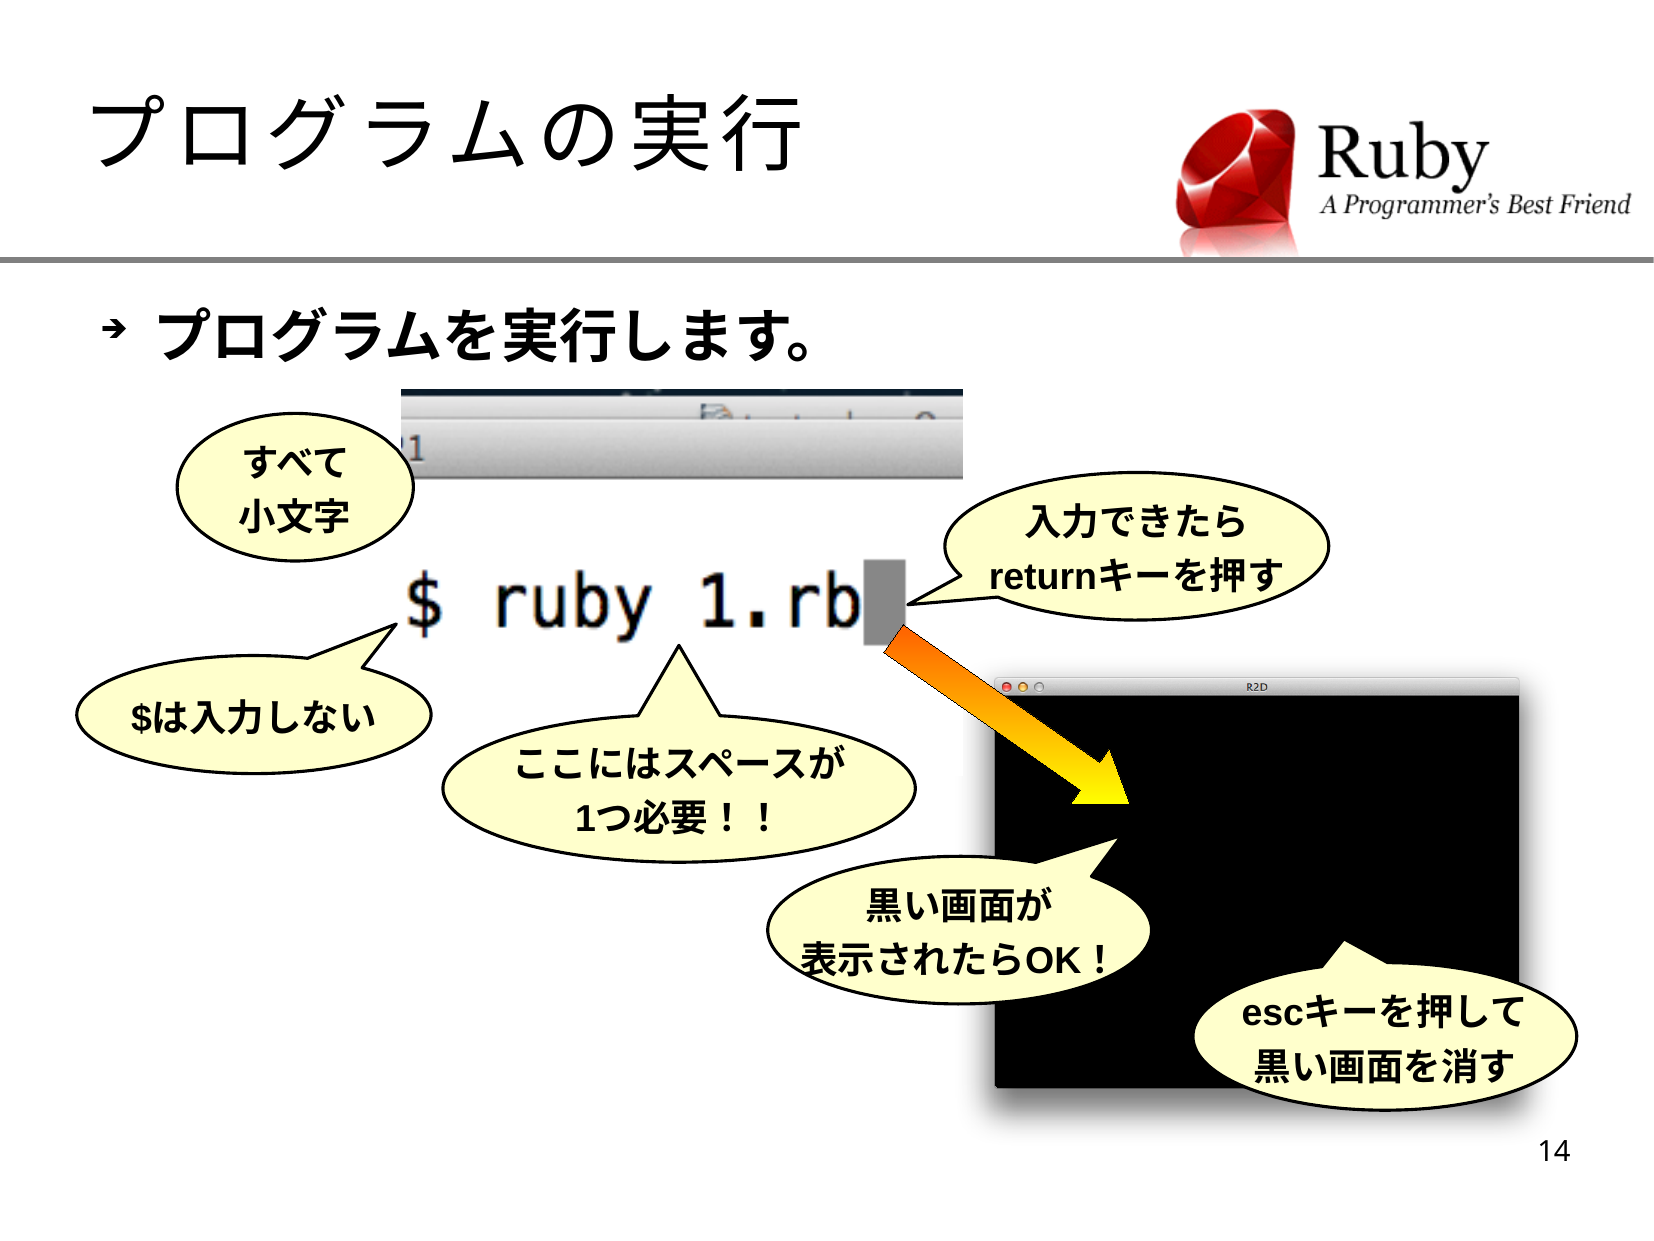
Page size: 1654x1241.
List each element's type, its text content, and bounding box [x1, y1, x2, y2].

picture [1160, 82, 1654, 257]
title プログラムの実行 [82, 49, 1152, 207]
text_box 入力できたら returnキーを押す [907, 472, 1329, 621]
text_box [883, 624, 1131, 805]
picture [948, 1109, 1565, 1152]
list プログラムを実行します。 [1432, 1056, 1571, 1109]
text_box ここにはスペースが 1つ必要！！ [442, 645, 916, 863]
list プログラムを実行します。 [82, 290, 1571, 1109]
text_box 黒い画面が 表示されたらOK！ [767, 835, 1152, 1004]
text_box $は入力しない [76, 623, 432, 774]
text_box すべて 小文字 [177, 413, 414, 562]
text_box escキーを押して 黒い画面を消す [1192, 938, 1577, 1111]
